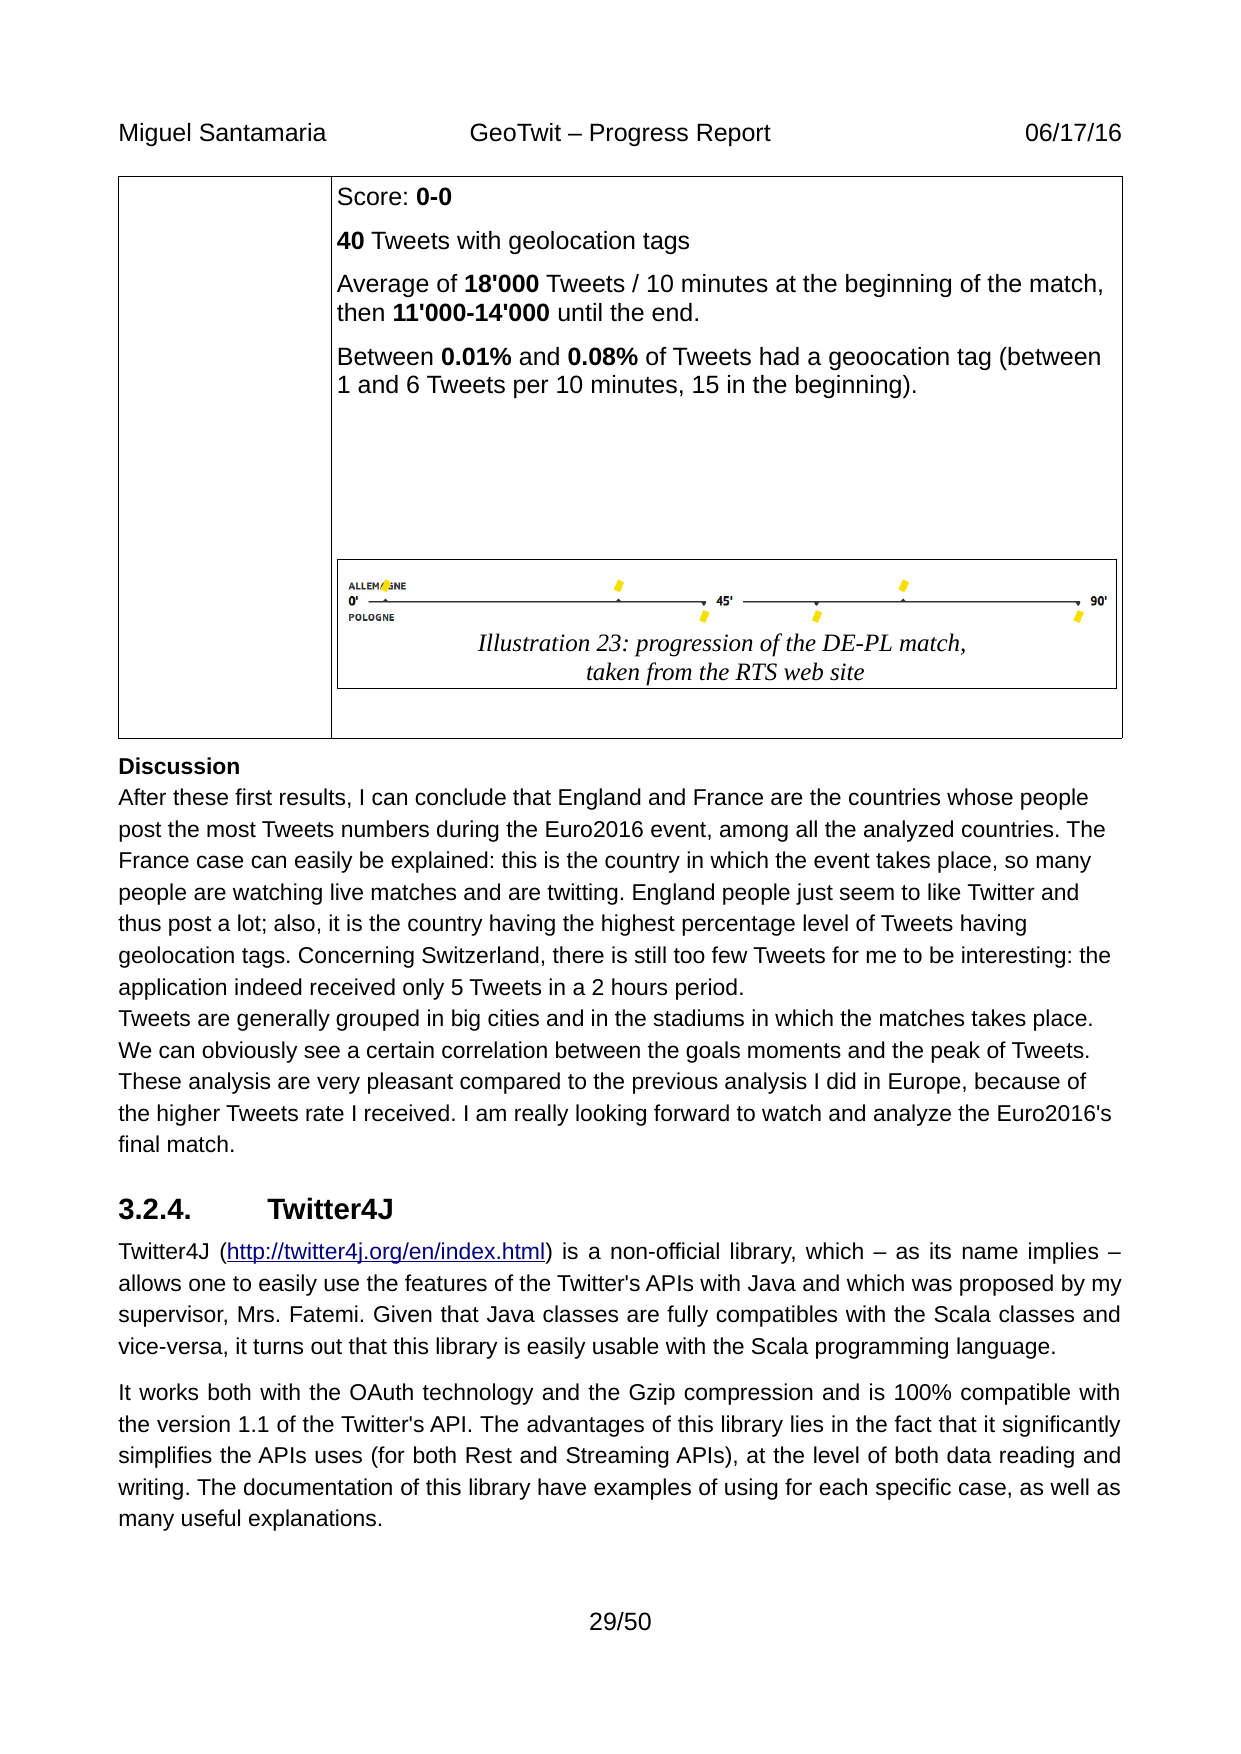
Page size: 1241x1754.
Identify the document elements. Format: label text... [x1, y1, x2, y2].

table_cell Score: 0-0 40 Tweets with geolocation tags Average of 18'000 Tweets / 10 minutes at the beginning of the match, then 11'000-14'000 until the end. Between 0.01% and 0.08% of Tweets had a geoocation tag (between 1 and 6 Tweets per 10 minutes, 15 in the beginning). [332, 177, 1122, 738]
subtitle Twitter4J [118, 1192, 1122, 1226]
picture [340, 574, 1112, 628]
text After these first results, I can conclude that England and France are the countries whose people post the most Tweets numbers during the Euro2016 event, among all the analyzed countries. The France case can easily be explained: this is the country in which the event takes place, so many people are watching live matches and are twitting. England people just seem to like Twitter and thus post a lot; also, it is the country having the highest percentage level of Tweets having geolocation tags. Concerning Switzerland, there is still too few Tweets for me to be interesting: the application indeed received only 5 Tweets in a 2 hours period. Tweets are generally grouped in big cities and in the stadiums in which the matches takes place. We can obviously see a certain correlation between the goals moments and the peak of Tweets. These analysis are very pleasant compared to the previous analysis I did in Europe, because of the higher Tweets rate I received. I am really looking forward to watch and analyze the Euro2016's final match. [118, 784, 1122, 1158]
text Twitter4J (http://twitter4j.org/en/index.html) is a non-official library, which – as its name implies – allows one to easily use the features of the Twitter's APIs with Java and which was proposed by my supervisor, Mrs. Fatemi. Given that Java classes are fully compatibles with the Scala classes and vice-versa, it turns out that this library is easily usable with the Scala programming language. [118, 1238, 1122, 1359]
table_cell [119, 177, 331, 738]
text Discussion [118, 753, 1122, 779]
text It works both with the OAuth technology and the Gzip compression and is 100% compatible with the version 1.1 of the Twitter's API. The advantages of this library lies in the fact that it significantly simplifies the APIs uses (for both Rest and Streaming APIs), at the level of both data reading and writing. The documentation of this library have examples of using for each specific case, as well as many useful explanations. [118, 1379, 1122, 1532]
